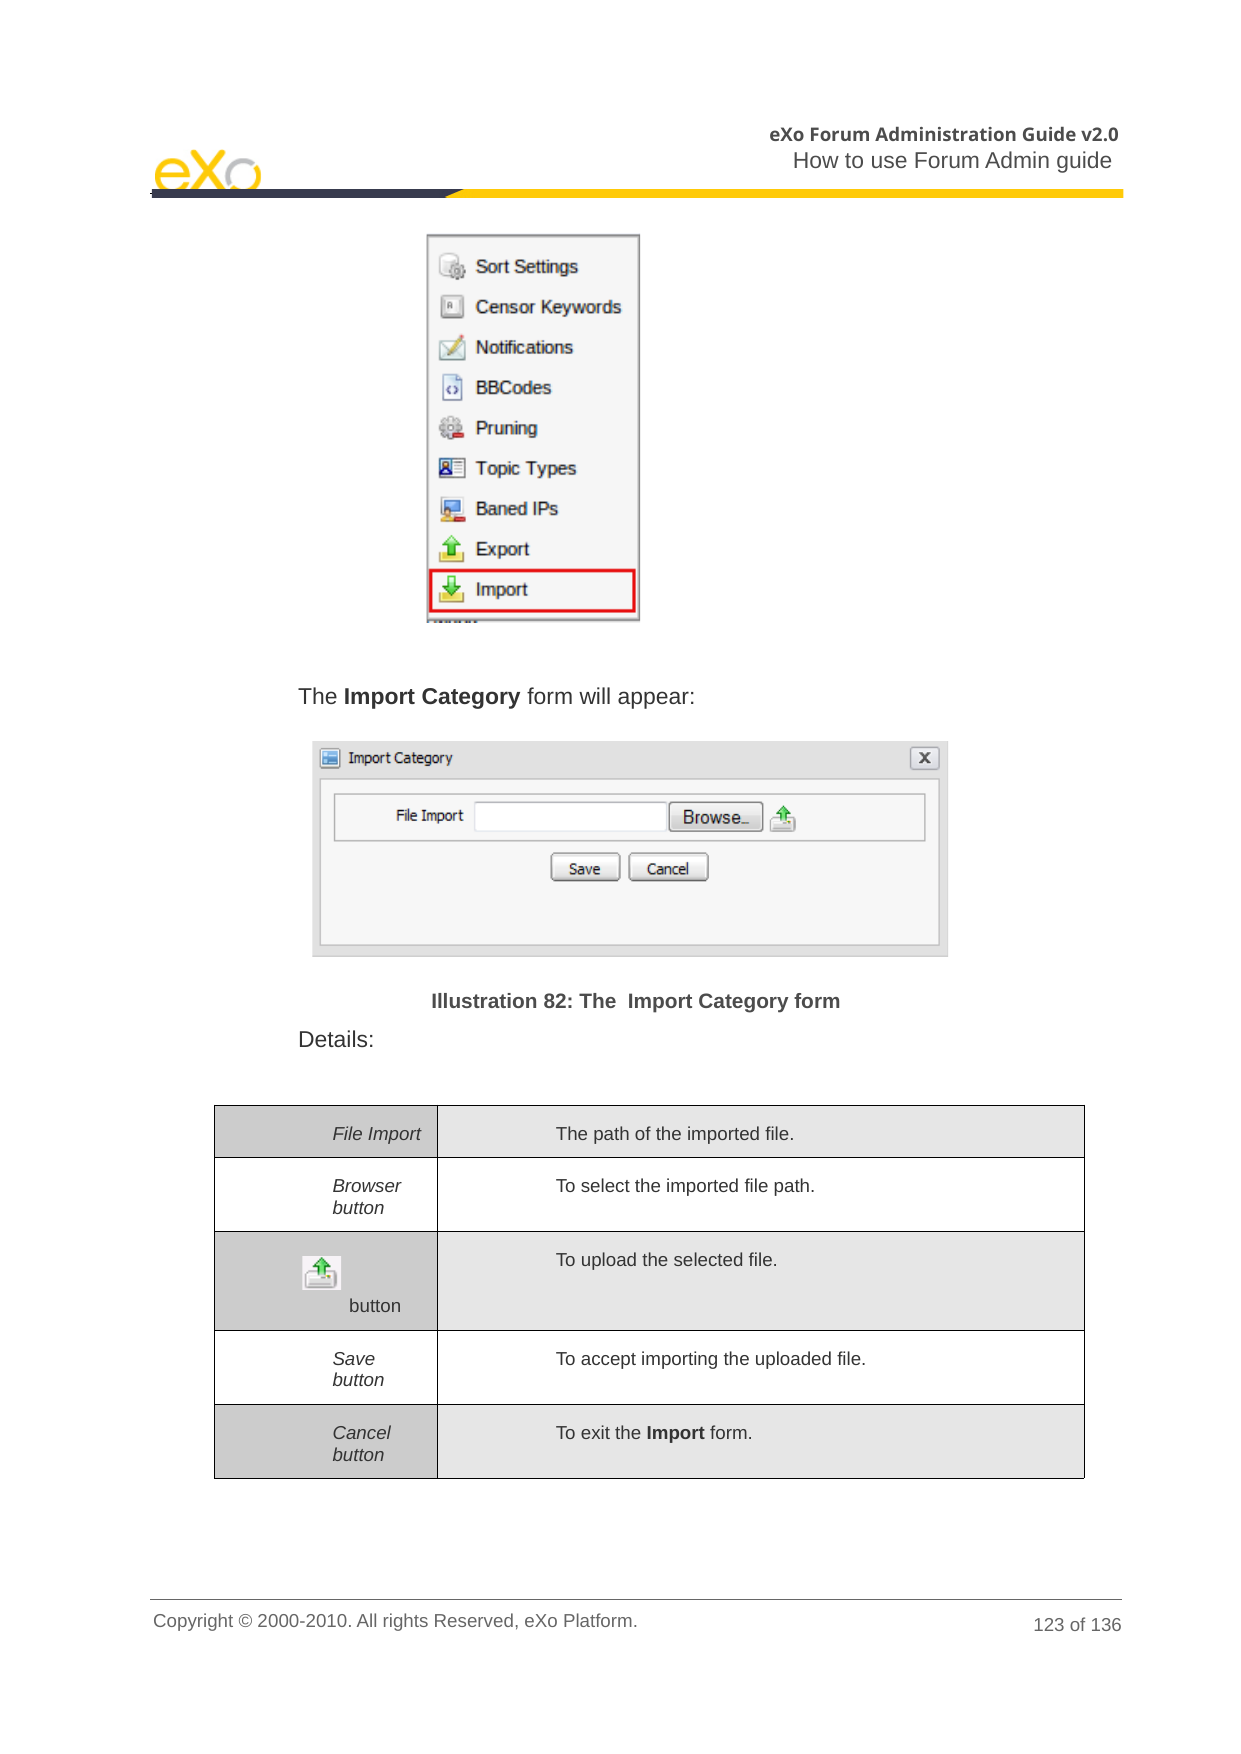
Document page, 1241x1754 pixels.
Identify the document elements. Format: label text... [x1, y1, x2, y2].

table_cell Save button [215, 1331, 437, 1404]
table_cell To upload the selected file. [438, 1232, 1084, 1330]
table_header The path of the imported file. [438, 1106, 1084, 1157]
table_cell To exit the Import form. [438, 1405, 1084, 1478]
table_cell Browser button [215, 1158, 437, 1231]
table_cell button [215, 1232, 437, 1330]
table_header File Import [215, 1106, 437, 1157]
list Illustration 82: The Import Category form [300, 957, 972, 1012]
picture [302, 1256, 342, 1290]
picture [426, 233, 641, 623]
picture [312, 741, 949, 957]
list Details: [260, 722, 1122, 1052]
picture [151, 149, 1124, 198]
table_cell Cancel button [215, 1405, 437, 1478]
list The Import Category form will appear: [260, 683, 1122, 709]
table_cell To select the imported file path. [438, 1158, 1084, 1231]
table_cell To accept importing the uploaded file. [438, 1331, 1084, 1404]
